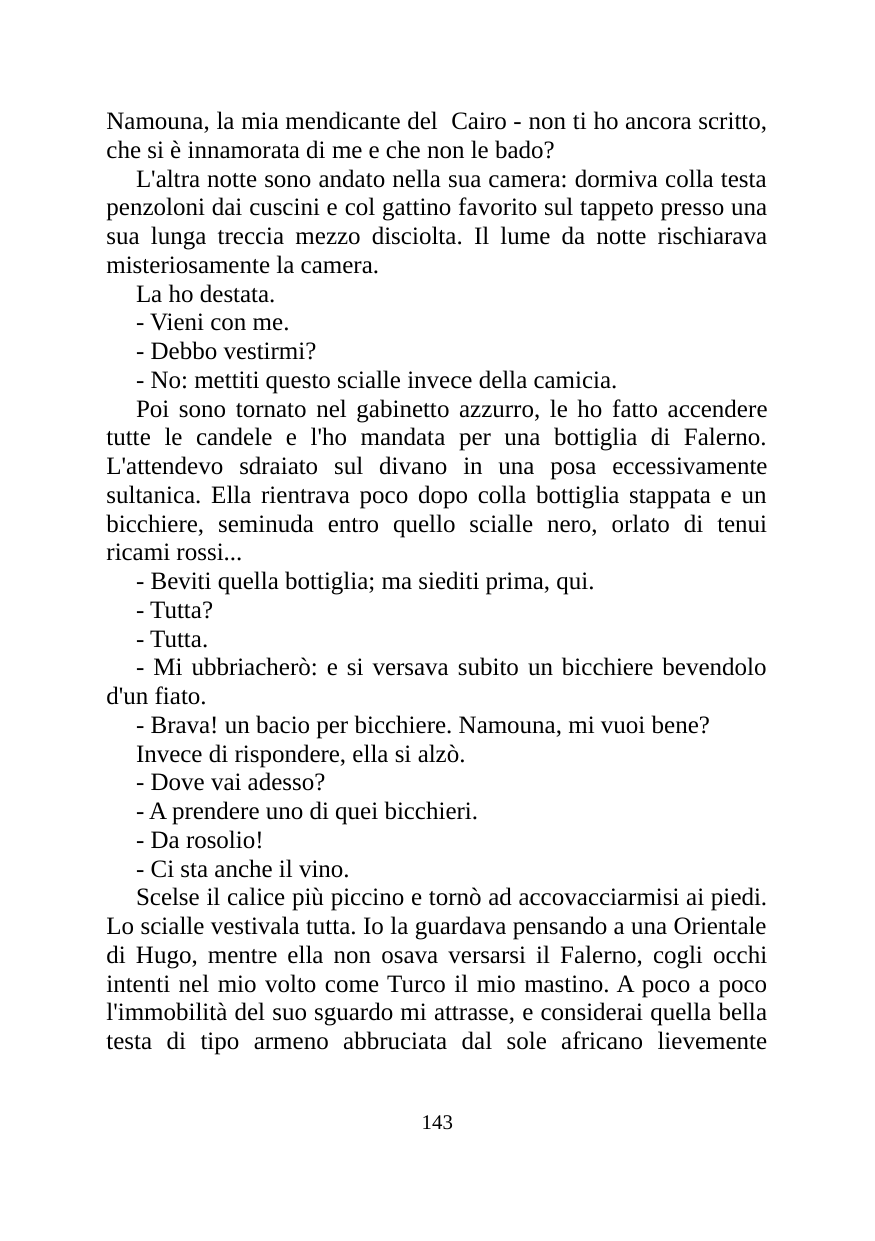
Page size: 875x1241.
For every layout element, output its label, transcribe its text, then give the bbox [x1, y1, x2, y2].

text - A prendere uno di quei bicchieri. [106, 796, 768, 825]
text - Tutta. [106, 624, 768, 652]
text L'altra notte sono andato nella sua camera: dormiva colla testa penzoloni dai cuscini e col gattino favorito sul tappeto presso una sua lunga treccia mezzo disciolta. Il lume da notte rischiarava misteriosamente la camera. [106, 164, 768, 279]
text Invece di rispondere, ella si alzò. [106, 739, 768, 767]
text La ho destata. [106, 279, 768, 307]
text - Da rosolio! [106, 825, 768, 854]
text - No: mettiti questo scialle invece della camicia. [106, 365, 768, 394]
text - Mi ubbriacherò: e si versava subito un bicchiere bevendolo d'un fiato. [106, 652, 768, 710]
text Scelse il calice più piccino e tornò ad accovacciarmisi ai piedi. Lo scialle vestivala tutta. Io la guardava pensando a una Orientale di Hugo, mentre ella non osava versarsi il Falerno, cogli occhi intenti nel mio volto come Turco il mio mastino. A poco a poco l'immobilità del suo sguardo mi attrasse, e considerai quella bella testa di tipo armeno abbruciata dal sole africano lievemente [106, 882, 768, 1055]
text - Beviti quella bottiglia; ma siediti prima, qui. [106, 566, 768, 595]
text Namouna, la mia mendicante del Cairo - non ti ho ancora scritto, che si è innamorata di me e che non le bado? [106, 106, 768, 164]
text - Dove vai adesso? [106, 767, 768, 796]
text - Debbo vestirmi? [106, 336, 768, 365]
text - Vieni con me. [106, 307, 768, 336]
text - Tutta? [106, 595, 768, 624]
text - Ci sta anche il vino. [106, 854, 768, 882]
text - Brava! un bacio per bicchiere. Namouna, mi vuoi bene? [106, 710, 768, 739]
text Poi sono tornato nel gabinetto azzurro, le ho fatto accendere tutte le candele e l'ho mandata per una bottiglia di Falerno. L'attendevo sdraiato sul divano in una posa eccessivamente sultanica. Ella rientrava poco dopo colla bottiglia stappata e un bicchiere, seminuda entro quello scialle nero, orlato di tenui ricami rossi... [106, 394, 768, 566]
